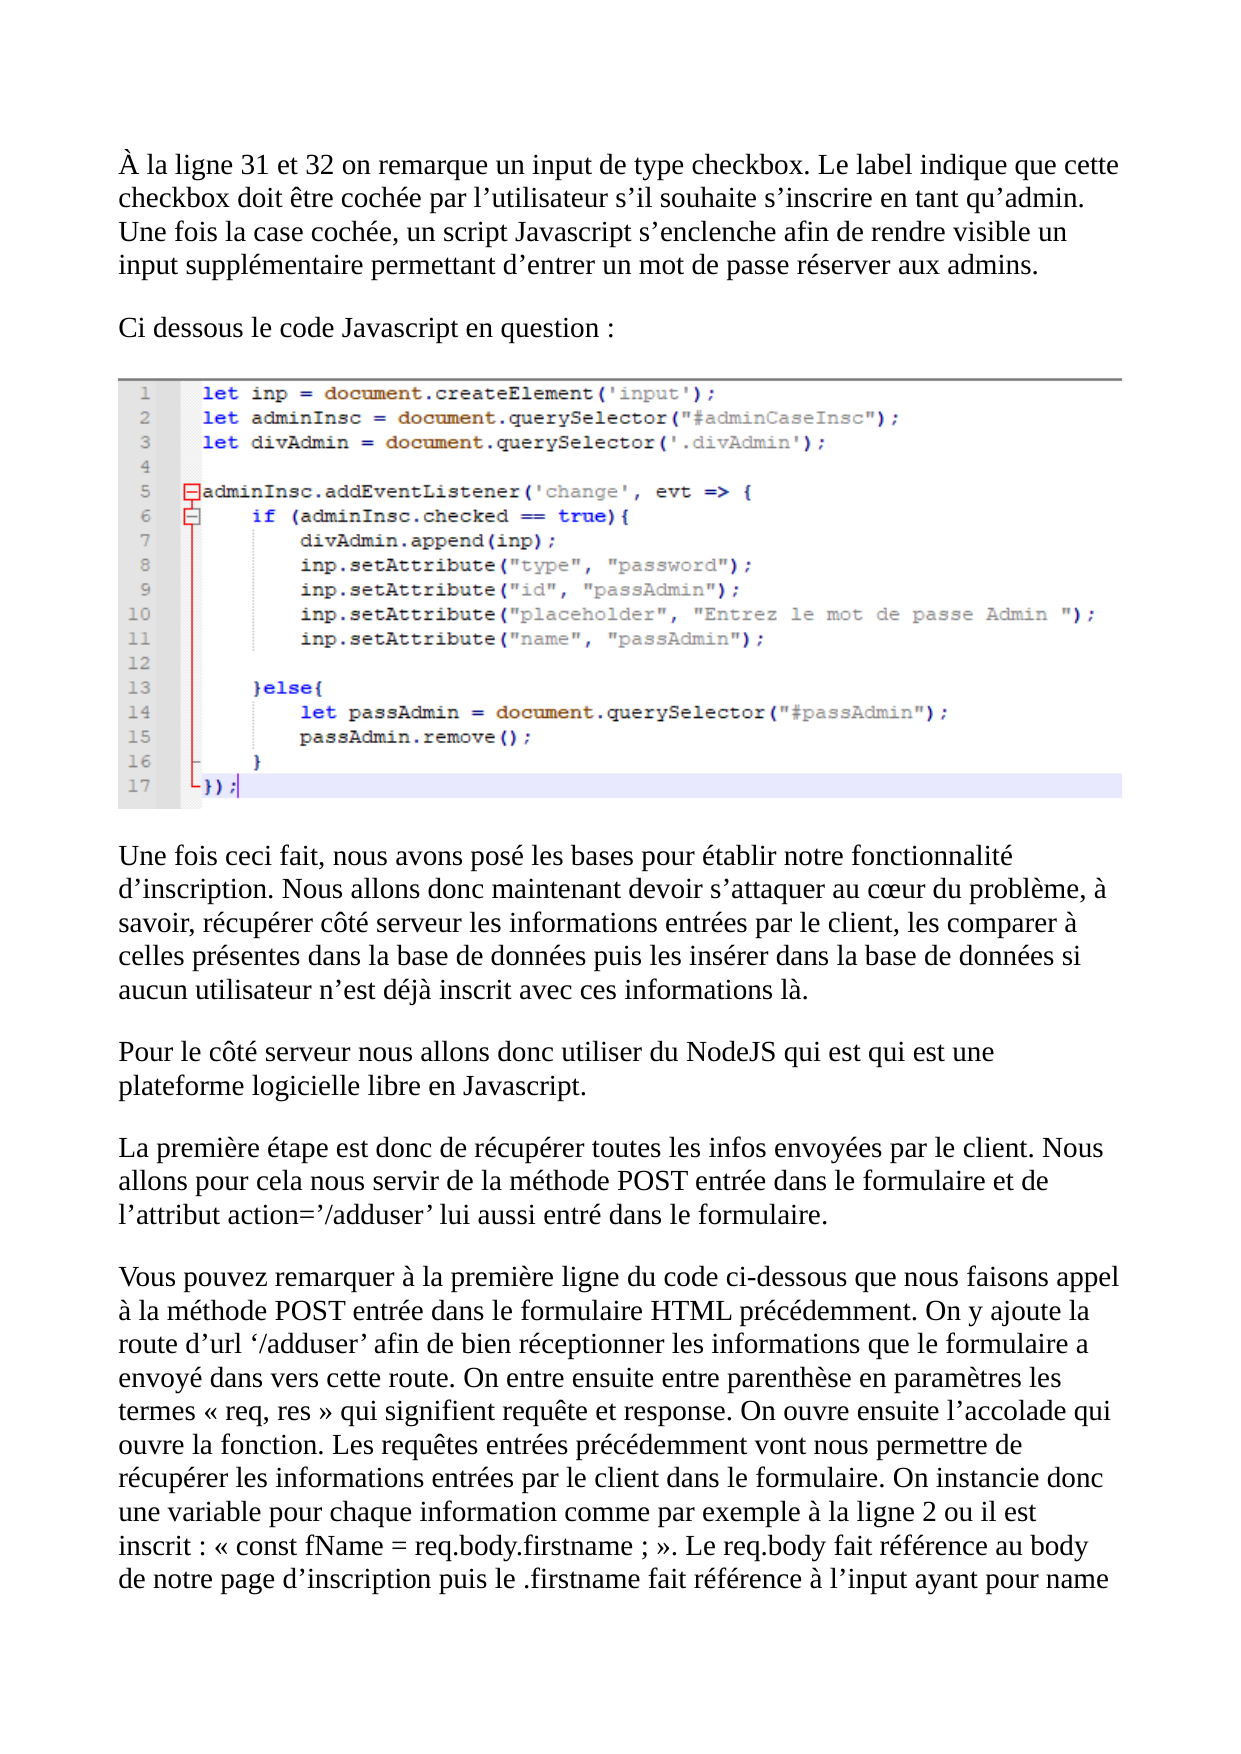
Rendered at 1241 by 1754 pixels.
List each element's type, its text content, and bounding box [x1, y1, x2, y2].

text La première étape est donc de récupérer toutes les infos envoyées par le client. Nous allons pour cela nous servir de la méthode POST entrée dans le formulaire et de l’attribut action=’/adduser’ lui aussi entré dans le formulaire. [118, 1130, 1122, 1231]
text Ci dessous le code Javascript en question : [118, 310, 1122, 343]
picture [118, 378, 1123, 809]
text Une fois la case cochée, un script Javascript s’enclenche afin de rendre visible un input supplémentaire permettant d’entrer un mot de passe réserver aux admins. [118, 214, 1122, 281]
text Pour le côté serveur nous allons donc utiliser du NodeJS qui est qui est une plateforme logicielle libre en Javascript. [118, 1034, 1122, 1101]
text À la ligne 31 et 32 on remarque un input de type checkbox. Le label indique que cette checkbox doit être cochée par l’utilisateur s’il souhaite s’inscrire en tant qu’admin. [118, 147, 1122, 214]
text Une fois ceci fait, nous avons posé les bases pour établir notre fonctionnalité d’inscription. Nous allons donc maintenant devoir s’attaquer au cœur du problème, à savoir, récupérer côté serveur les informations entrées par le client, les comparer à celles présentes dans la base de données puis les insérer dans la base de données si aucun utilisateur n’est déjà inscrit avec ces informations là. [118, 838, 1122, 1005]
text Vous pouvez remarquer à la première ligne du code ci-dessous que nous faisons appel à la méthode POST entrée dans le formulaire HTML précédemment. On y ajoute la route d’url ‘/adduser’ afin de bien réceptionner les informations que le formulaire a envoyé dans vers cette route. On entre ensuite entre parenthèse en paramètres les termes « req, res » qui signifient requête et response. On ouvre ensuite l’accolade qui ouvre la fonction. Les requêtes entrées précédemment vont nous permettre de récupérer les informations entrées par le client dans le formulaire. On instancie donc une variable pour chaque information comme par exemple à la ligne 2 ou il est inscrit : « const fName = req.body.firstname ; ». Le req.body fait référence au body de notre page d’inscription puis le .firstname fait référence à l’input ayant pour name [118, 1259, 1122, 1595]
